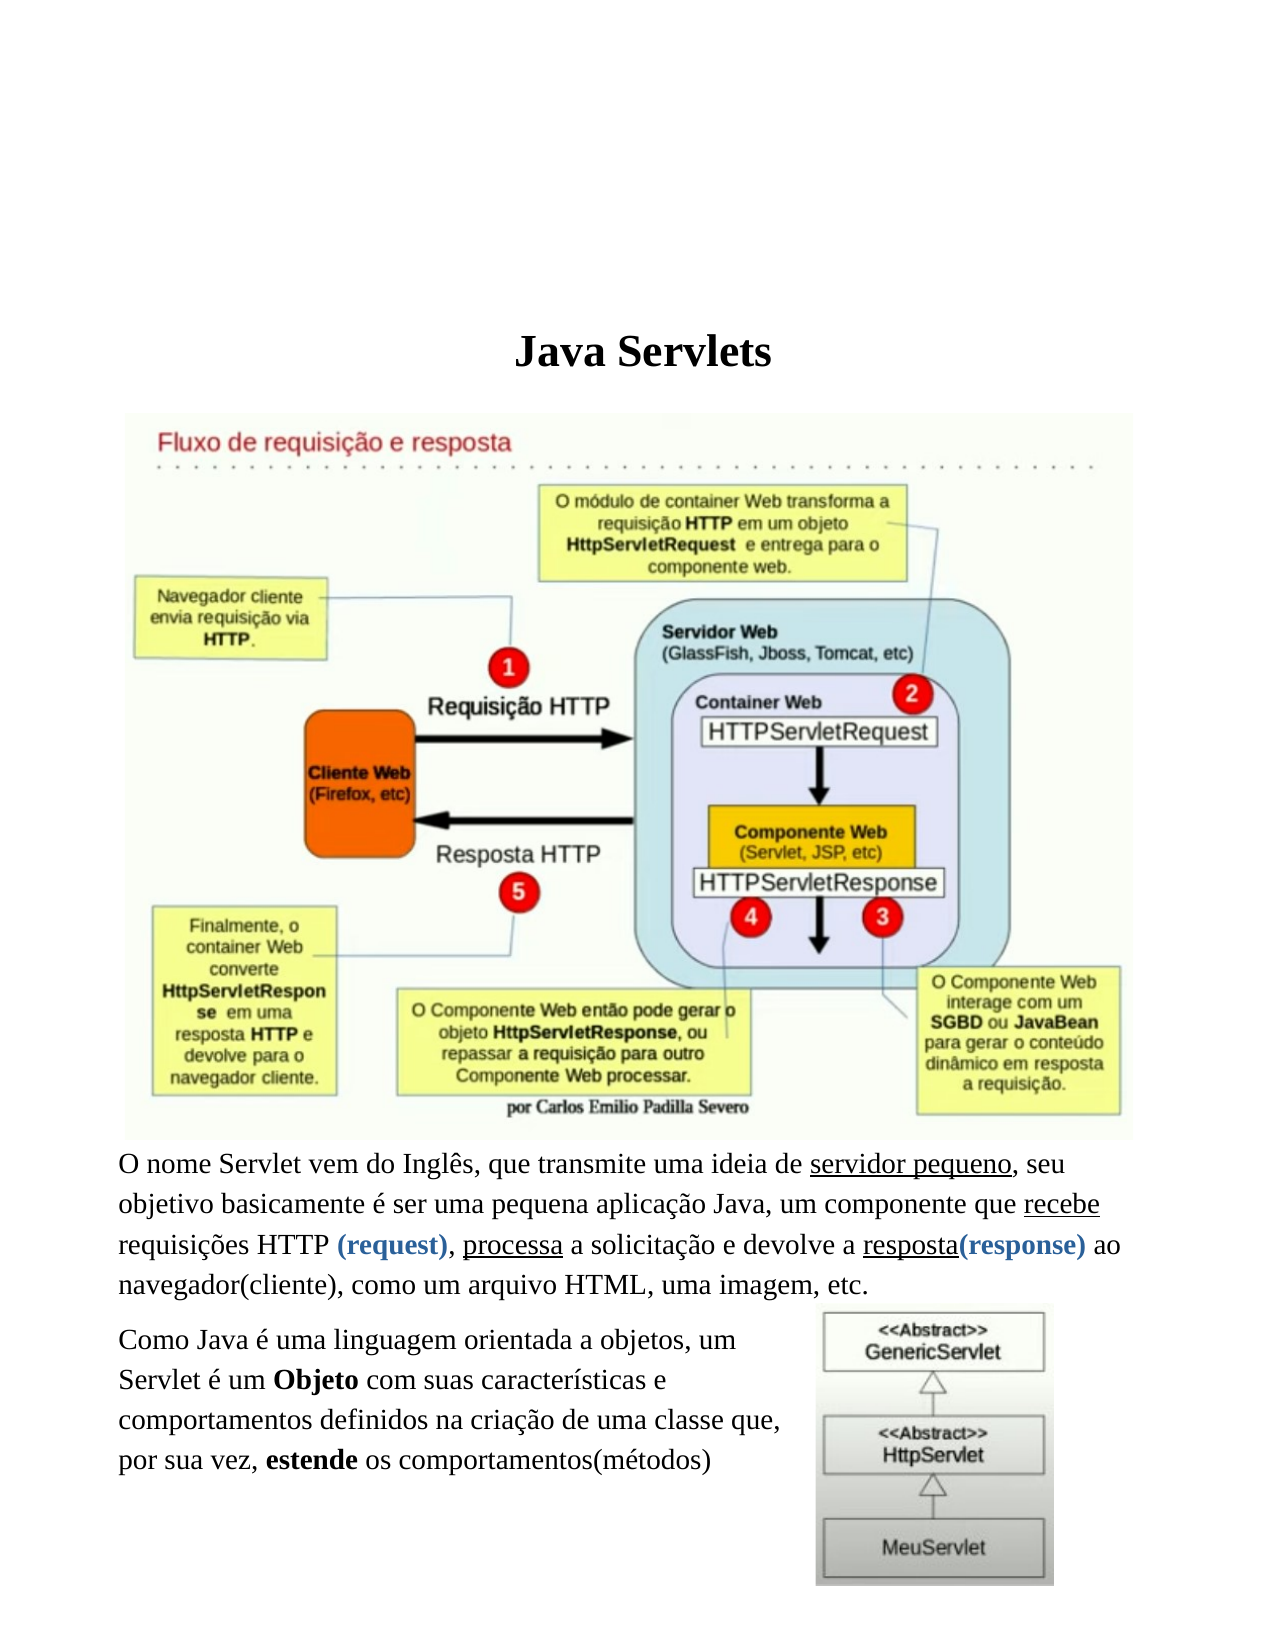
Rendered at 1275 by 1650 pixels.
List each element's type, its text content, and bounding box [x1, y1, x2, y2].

text O nome Servlet vem do Inglês, que transmite uma ideia de servidor pequeno, seu objetivo basicamente é ser uma pequena aplicação Java, um componente que recebe requisições HTTP (request), processa a solicitação e devolve a resposta(response) ao navegador(cliente), como um arquivo HTML, uma imagem, etc. [118, 401, 1157, 1301]
picture [815, 1303, 1054, 1586]
picture [124, 413, 1134, 1140]
text [1054, 1322, 1157, 1476]
text Como Java é uma linguagem orientada a objetos, um Servlet é um Objeto com suas características e comportamentos definidos na criação de uma classe que, por sua vez, estende os comportamentos(métodos) [118, 1322, 815, 1476]
text Java Servlets [118, 323, 1157, 376]
